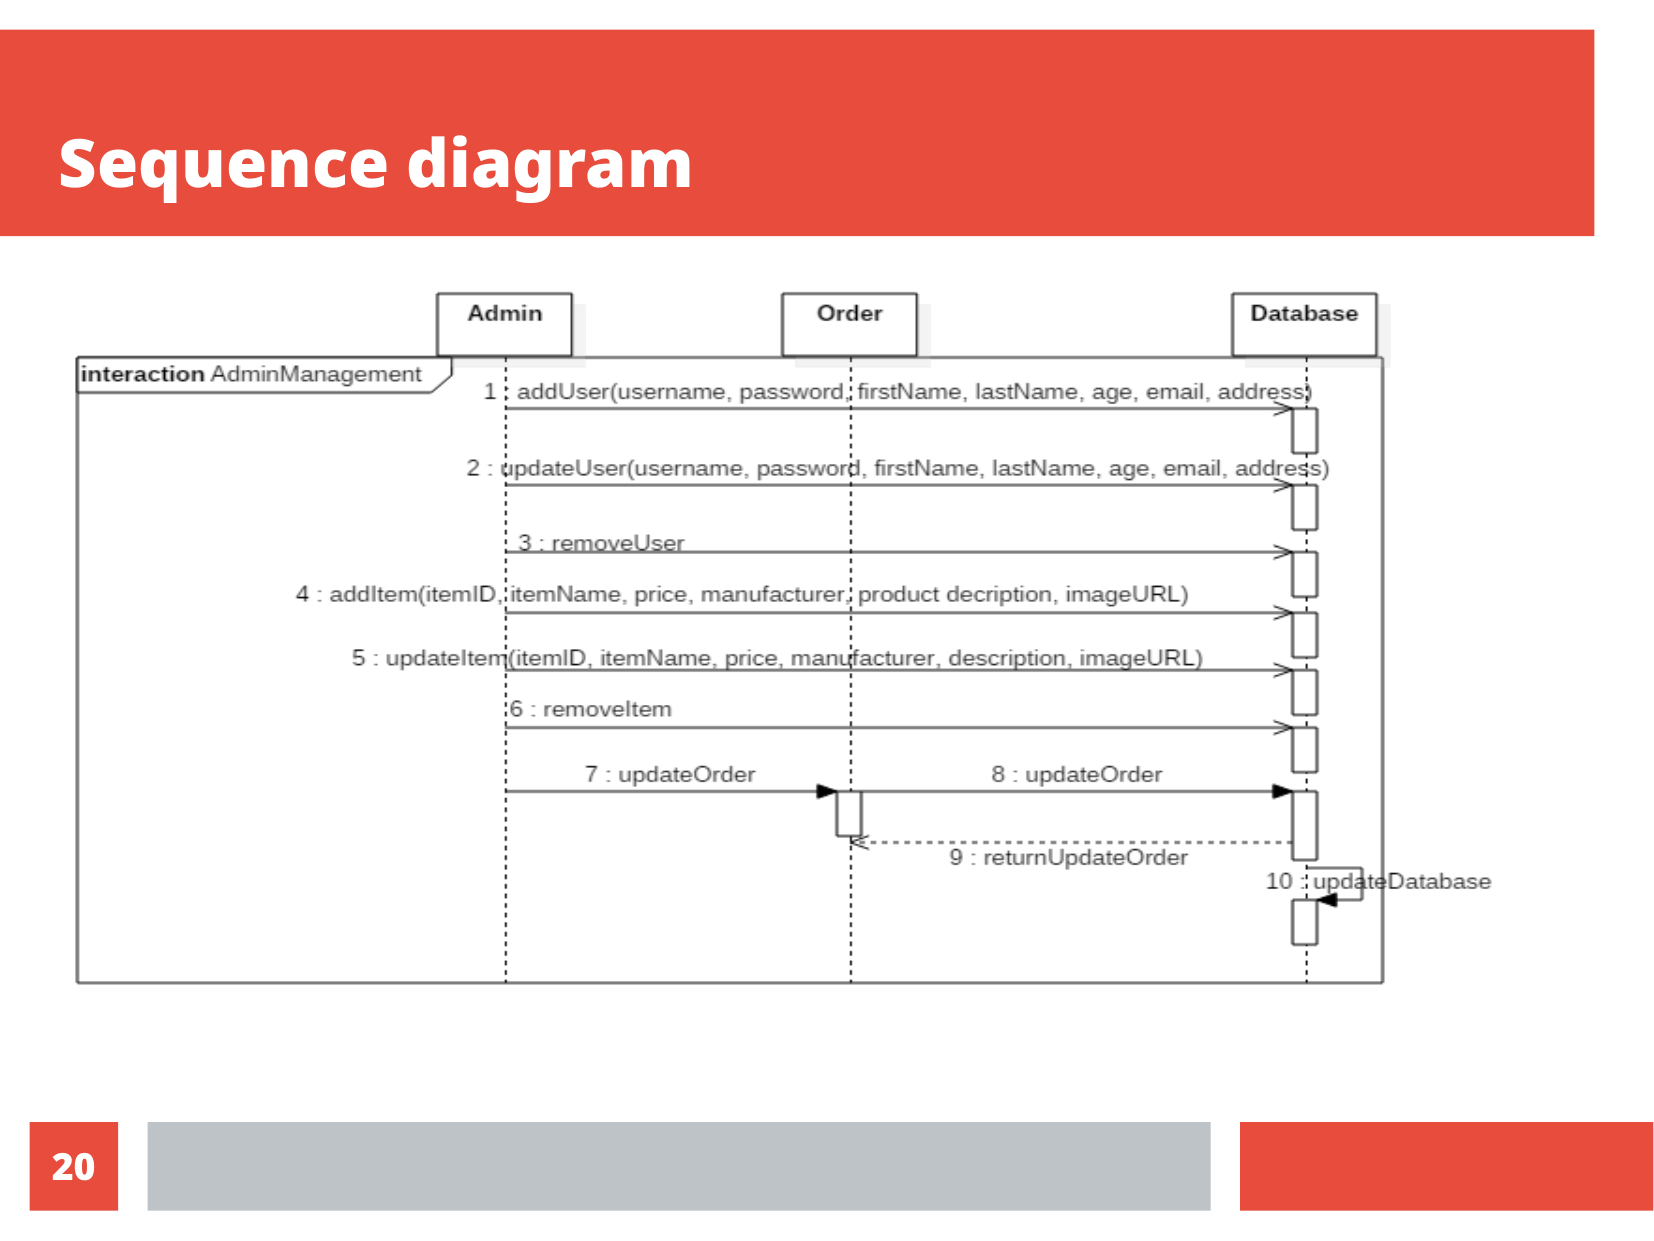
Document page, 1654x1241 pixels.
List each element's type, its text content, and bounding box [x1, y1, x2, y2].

title Sequence diagram [59, 59, 1595, 207]
picture [59, 278, 1565, 1047]
